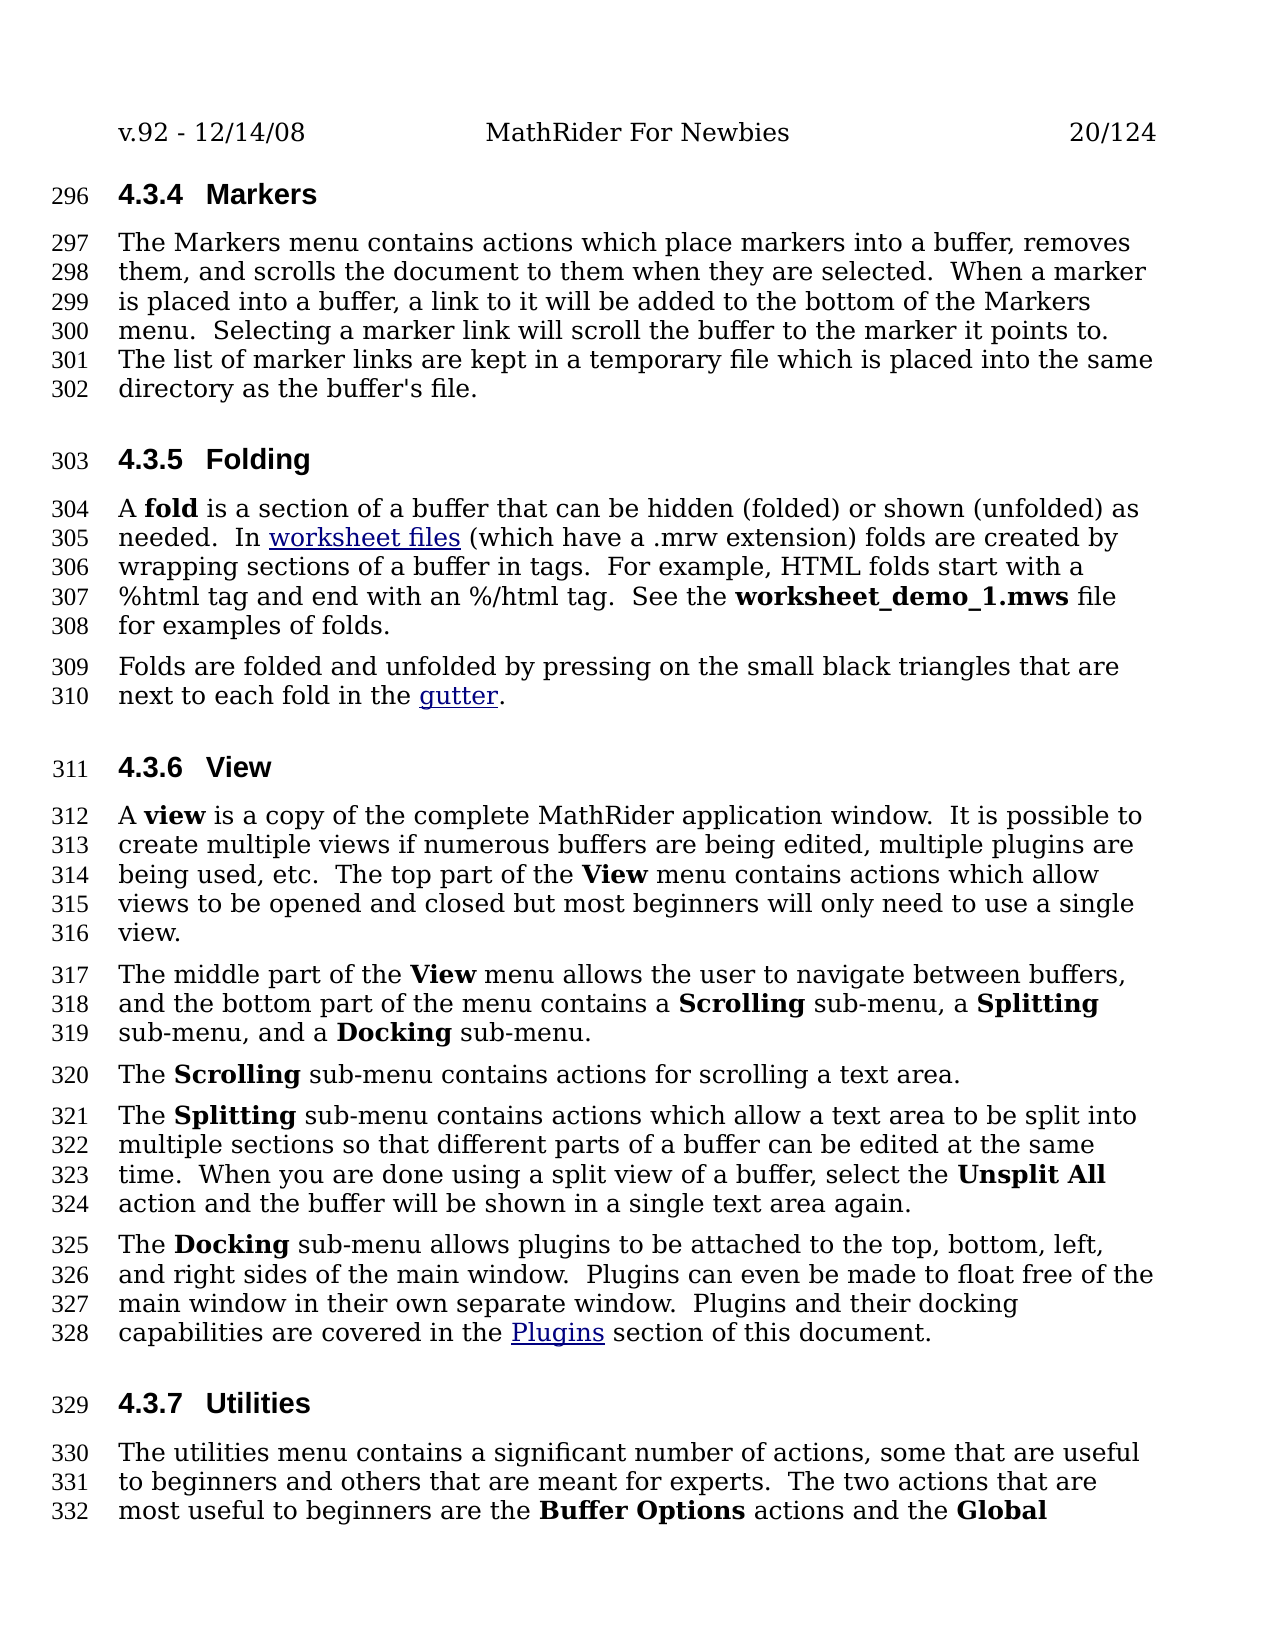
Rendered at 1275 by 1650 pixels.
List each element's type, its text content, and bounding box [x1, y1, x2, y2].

text Folds are folded and unfolded by pressing on the small black triangles that are next to each fold in the gutter. [118, 652, 1157, 711]
subtitle View [118, 750, 1157, 783]
text The utilities menu contains a significant number of actions, some that are useful to beginners and others that are meant for experts. The two actions that are most useful to beginners are the Buffer Options actions and the Global [118, 1438, 1157, 1526]
text The Scrolling sub-menu contains actions for scrolling a text area. [118, 1060, 1157, 1089]
text The Docking sub-menu allows plugins to be attached to the top, bottom, left, and right sides of the main window. Plugins can even be made to float free of the main window in their own separate window. Plugins and their docking capabilities are covered in the Plugins section of this document. [118, 1230, 1157, 1347]
text The Splitting sub-menu contains actions which allow a text area to be split into multiple sections so that different parts of a buffer can be edited at the same time. When you are done using a split view of a buffer, select the Unsplit All action and the buffer will be shown in a single text area again. [118, 1101, 1157, 1218]
text A fold is a section of a buffer that can be hidden (folded) or shown (unfolded) as needed. In worksheet files (which have a .mrw extension) folds are created by wrapping sections of a buffer in tags. For example, HTML folds start with a %html tag and end with an %/html tag. See the worksheet_demo_1.mws file for examples of folds. [118, 494, 1157, 640]
text The Markers menu contains actions which place markers into a buffer, removes them, and scrolls the document to them when they are selected. When a marker is placed into a buffer, a link to it will be added to the bottom of the Markers menu. Selecting a marker link will scroll the buffer to the marker it points to. The list of marker links are kept in a temporary file which is placed into the same directory as the buffer's file. [118, 228, 1157, 403]
subtitle Utilities [118, 1386, 1157, 1420]
subtitle Markers [118, 177, 1157, 210]
text The middle part of the View menu allows the user to navigate between buffers, and the bottom part of the menu contains a Scrolling sub-menu, a Splitting sub-menu, and a Docking sub-menu. [118, 959, 1157, 1048]
subtitle Folding [118, 442, 1157, 476]
text A view is a copy of the complete MathRider application window. It is possible to create multiple views if numerous buffers are being edited, multiple plugins are being used, etc. The top part of the View menu contains actions which allow views to be opened and closed but most beginners will only need to use a single view. [118, 801, 1157, 947]
